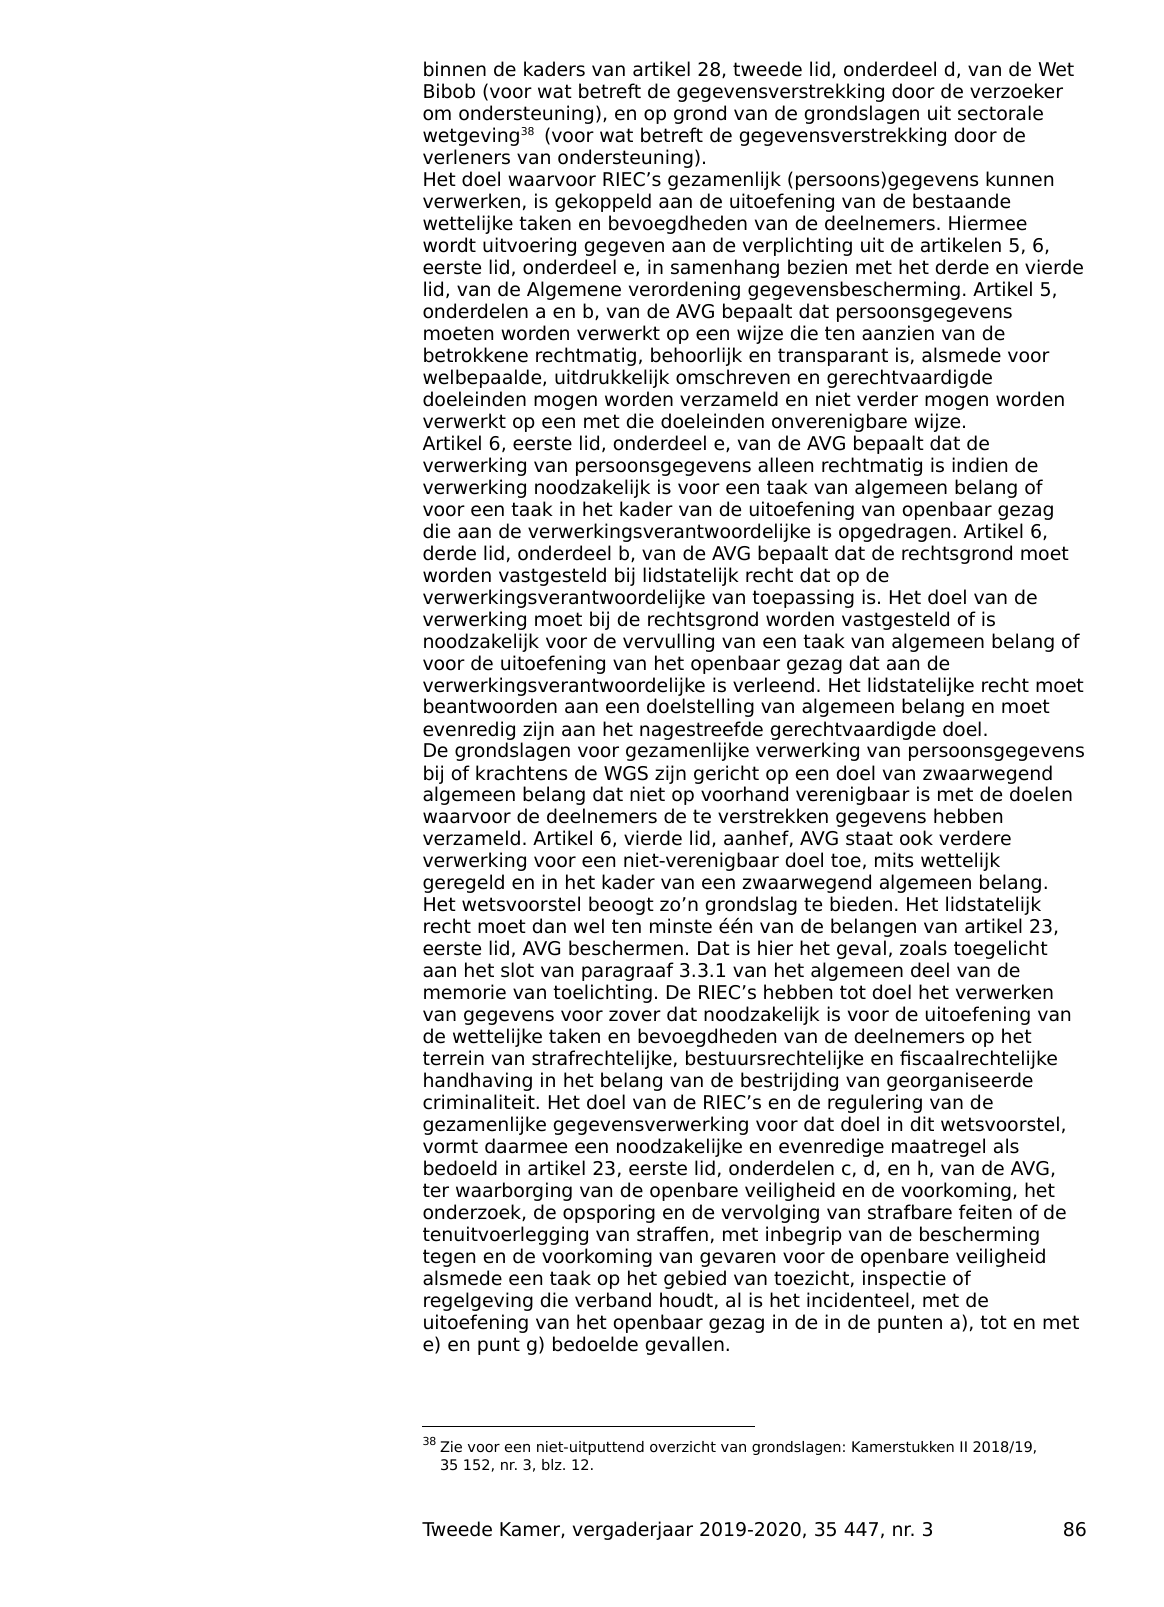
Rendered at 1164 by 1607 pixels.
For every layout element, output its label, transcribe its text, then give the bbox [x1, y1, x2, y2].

text Artikel 6, eerste lid, onderdeel e, van de AVG bepaalt dat de verwerking van persoonsgegevens alleen rechtmatig is indien de verwerking noodzakelijk is voor een taak van algemeen belang of voor een taak in het kader van de uitoefening van openbaar gezag die aan de verwerkingsverantwoordelijke is opgedragen. Artikel 6, derde lid, onderdeel b, van de AVG bepaalt dat de rechtsgrond moet worden vastgesteld bij lidstatelijk recht dat op de verwerkingsverantwoordelijke van toepassing is. Het doel van de verwerking moet bij de rechtsgrond worden vastgesteld of is noodzakelijk voor de vervulling van een taak van algemeen belang of voor de uitoefening van het openbaar gezag dat aan de verwerkingsverantwoordelijke is verleend. Het lidstatelijke recht moet beantwoorden aan een doelstelling van algemeen belang en moet evenredig zijn aan het nagestreefde gerechtvaardigde doel. [422, 433, 1087, 740]
text Zie voor een niet-uitputtend overzicht van grondslagen: Kamerstukken II 2018/19, 35 152, nr. 3, blz. 12. [422, 1435, 1087, 1474]
text Het doel waarvoor RIEC’s gezamenlijk (persoons)gegevens kunnen verwerken, is gekoppeld aan de uitoefening van de bestaande wettelijke taken en bevoegdheden van de deelnemers. Hiermee wordt uitvoering gegeven aan de verplichting uit de artikelen 5, 6, eerste lid, onderdeel e, in samenhang bezien met het derde en vierde lid, van de Algemene verordening gegevensbescherming. Artikel 5, onderdelen a en b, van de AVG bepaalt dat persoonsgegevens moeten worden verwerkt op een wijze die ten aanzien van de betrokkene rechtmatig, behoorlijk en transparant is, alsmede voor welbepaalde, uitdrukkelijk omschreven en gerechtvaardigde doeleinden mogen worden verzameld en niet verder mogen worden verwerkt op een met die doeleinden onverenigbare wijze. [422, 169, 1087, 433]
text De grondslagen voor gezamenlijke verwerking van persoonsgegevens bij of krachtens de WGS zijn gericht op een doel van zwaarwegend algemeen belang dat niet op voorhand verenigbaar is met de doelen waarvoor de deelnemers de te verstrekken gegevens hebben verzameld. Artikel 6, vierde lid, aanhef, AVG staat ook verdere verwerking voor een niet-verenigbaar doel toe, mits wettelijk geregeld en in het kader van een zwaarwegend algemeen belang. Het wetsvoorstel beoogt zo’n grondslag te bieden. Het lidstatelijk recht moet dan wel ten minste één van de belangen van artikel 23, eerste lid, AVG beschermen. Dat is hier het geval, zoals toegelicht aan het slot van paragraaf 3.3.1 van het algemeen deel van de memorie van toelichting. De RIEC’s hebben tot doel het verwerken van gegevens voor zover dat noodzakelijk is voor de uitoefening van de wettelijke taken en bevoegdheden van de deelnemers op het terrein van strafrechtelijke, bestuursrechtelijke en fiscaalrechtelijke handhaving in het belang van de bestrijding van georganiseerde criminaliteit. Het doel van de RIEC’s en de regulering van de gezamenlijke gegevensverwerking voor dat doel in dit wetsvoorstel, vormt daarmee een noodzakelijke en evenredige maatregel als bedoeld in artikel 23, eerste lid, onderdelen c, d, en h, van de AVG, ter waarborging van de openbare veiligheid en de voorkoming, het onderzoek, de opsporing en de vervolging van strafbare feiten of de tenuitvoerlegging van straffen, met inbegrip van de bescherming tegen en de voorkoming van gevaren voor de openbare veiligheid alsmede een taak op het gebied van toezicht, inspectie of regelgeving die verband houdt, al is het incidenteel, met de uitoefening van het openbaar gezag in de in de punten a), tot en met e) en punt g) bedoelde gevallen. [422, 740, 1087, 1356]
text binnen de kaders van artikel 28, tweede lid, onderdeel d, van de Wet Bibob (voor wat betreft de gegevensverstrekking door de verzoeker om ondersteuning), en op grond van de grondslagen uit sectorale wetgeving (voor wat betreft de gegevensverstrekking door de verleners van ondersteuning). [422, 59, 1087, 169]
